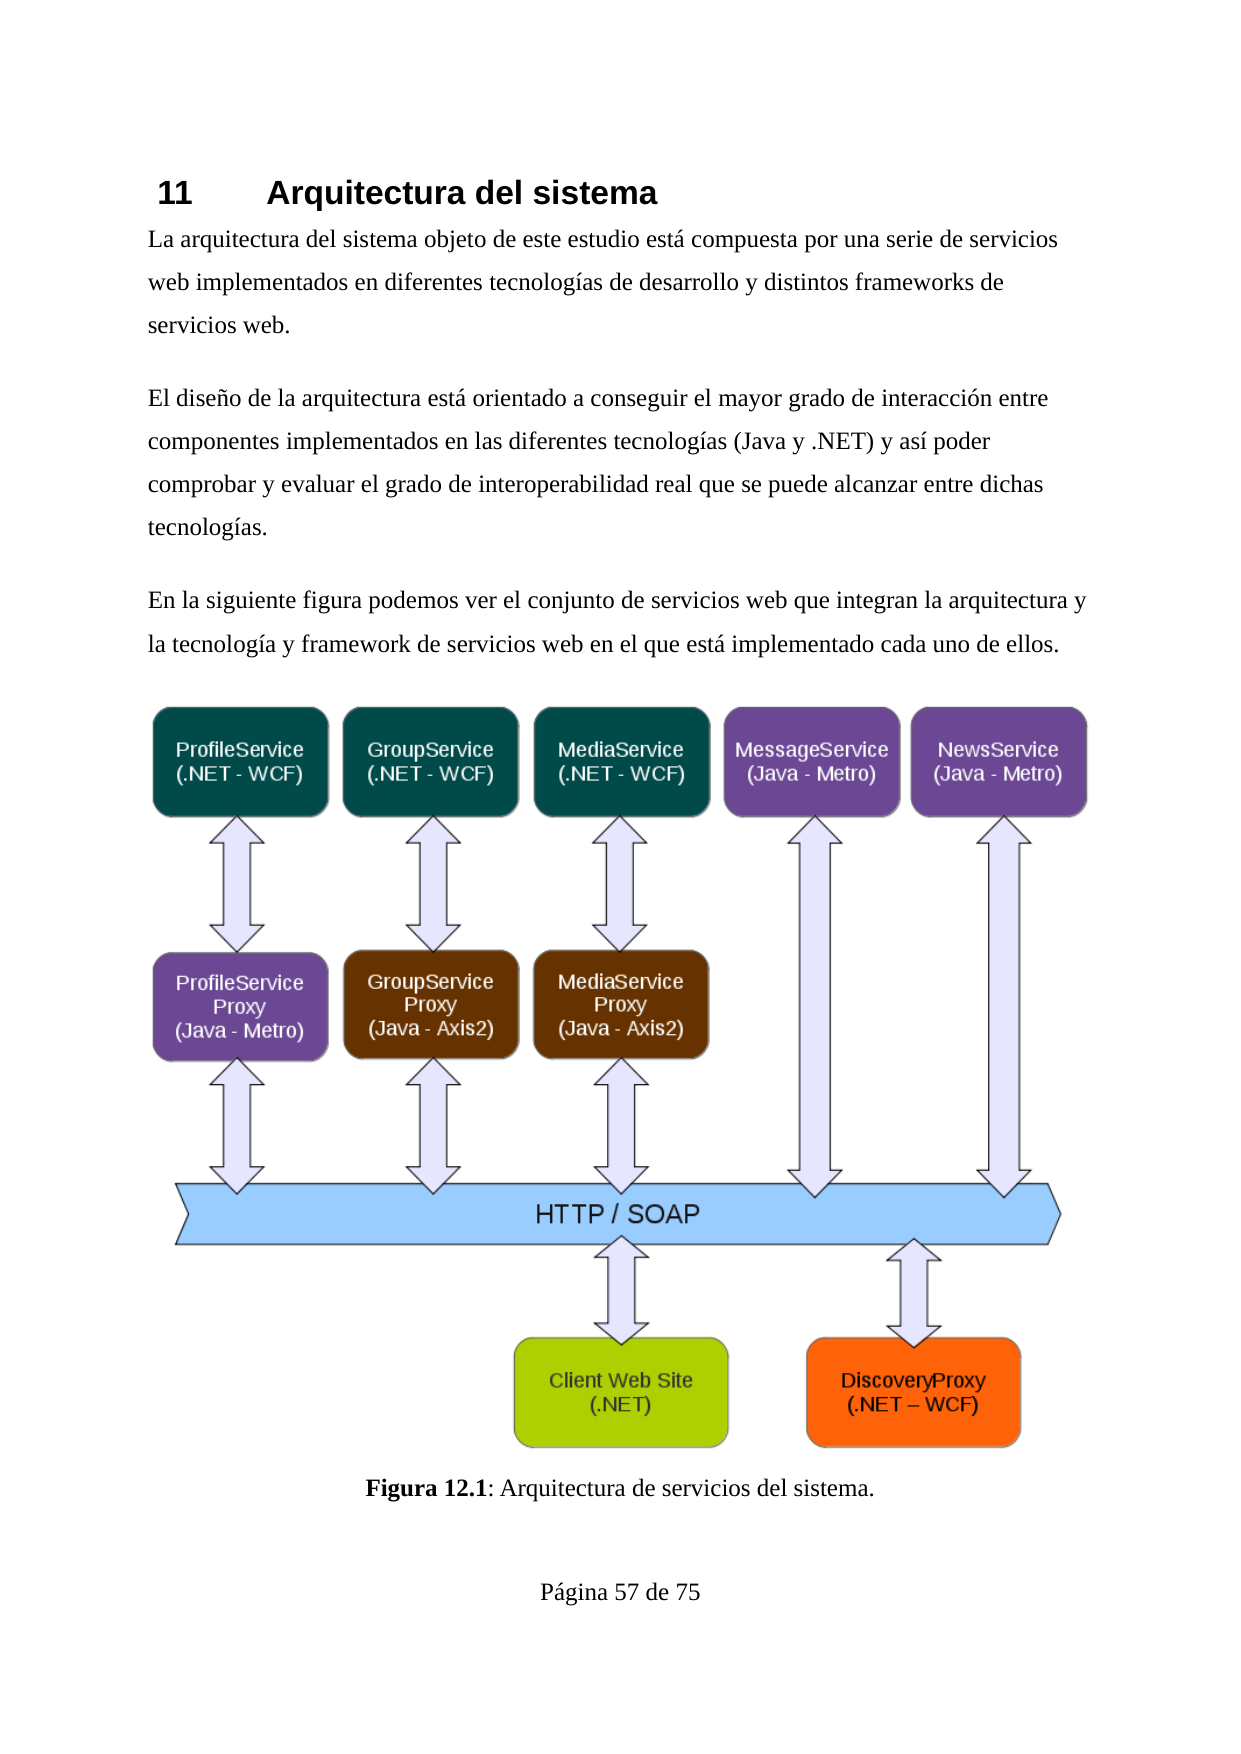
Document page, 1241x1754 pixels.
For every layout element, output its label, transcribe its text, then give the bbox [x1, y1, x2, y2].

text Figura 12.1: Arquitectura de servicios del sistema. [148, 1459, 1093, 1502]
text La arquitectura del sistema objeto de este estudio está compuesta por una serie de servicios web implementados en diferentes tecnologías de desarrollo y distintos frameworks de servicios web. [148, 224, 1093, 339]
subtitle Arquitectura del sistema [148, 173, 1093, 211]
text En la siguiente figura podemos ver el conjunto de servicios web que integran la arquitectura y la tecnología y framework de servicios web en el que está implementado cada uno de ellos. [148, 586, 1093, 657]
text El diseño de la arquitectura está orientado a conseguir el mayor grado de interacción entre componentes implementados en las diferentes tecnologías (Java y .NET) y así poder comprobar y evaluar el grado de interoperabilidad real que se puede alcanzar entre dichas tecnologías. [148, 383, 1093, 541]
picture [147, 701, 1093, 1459]
